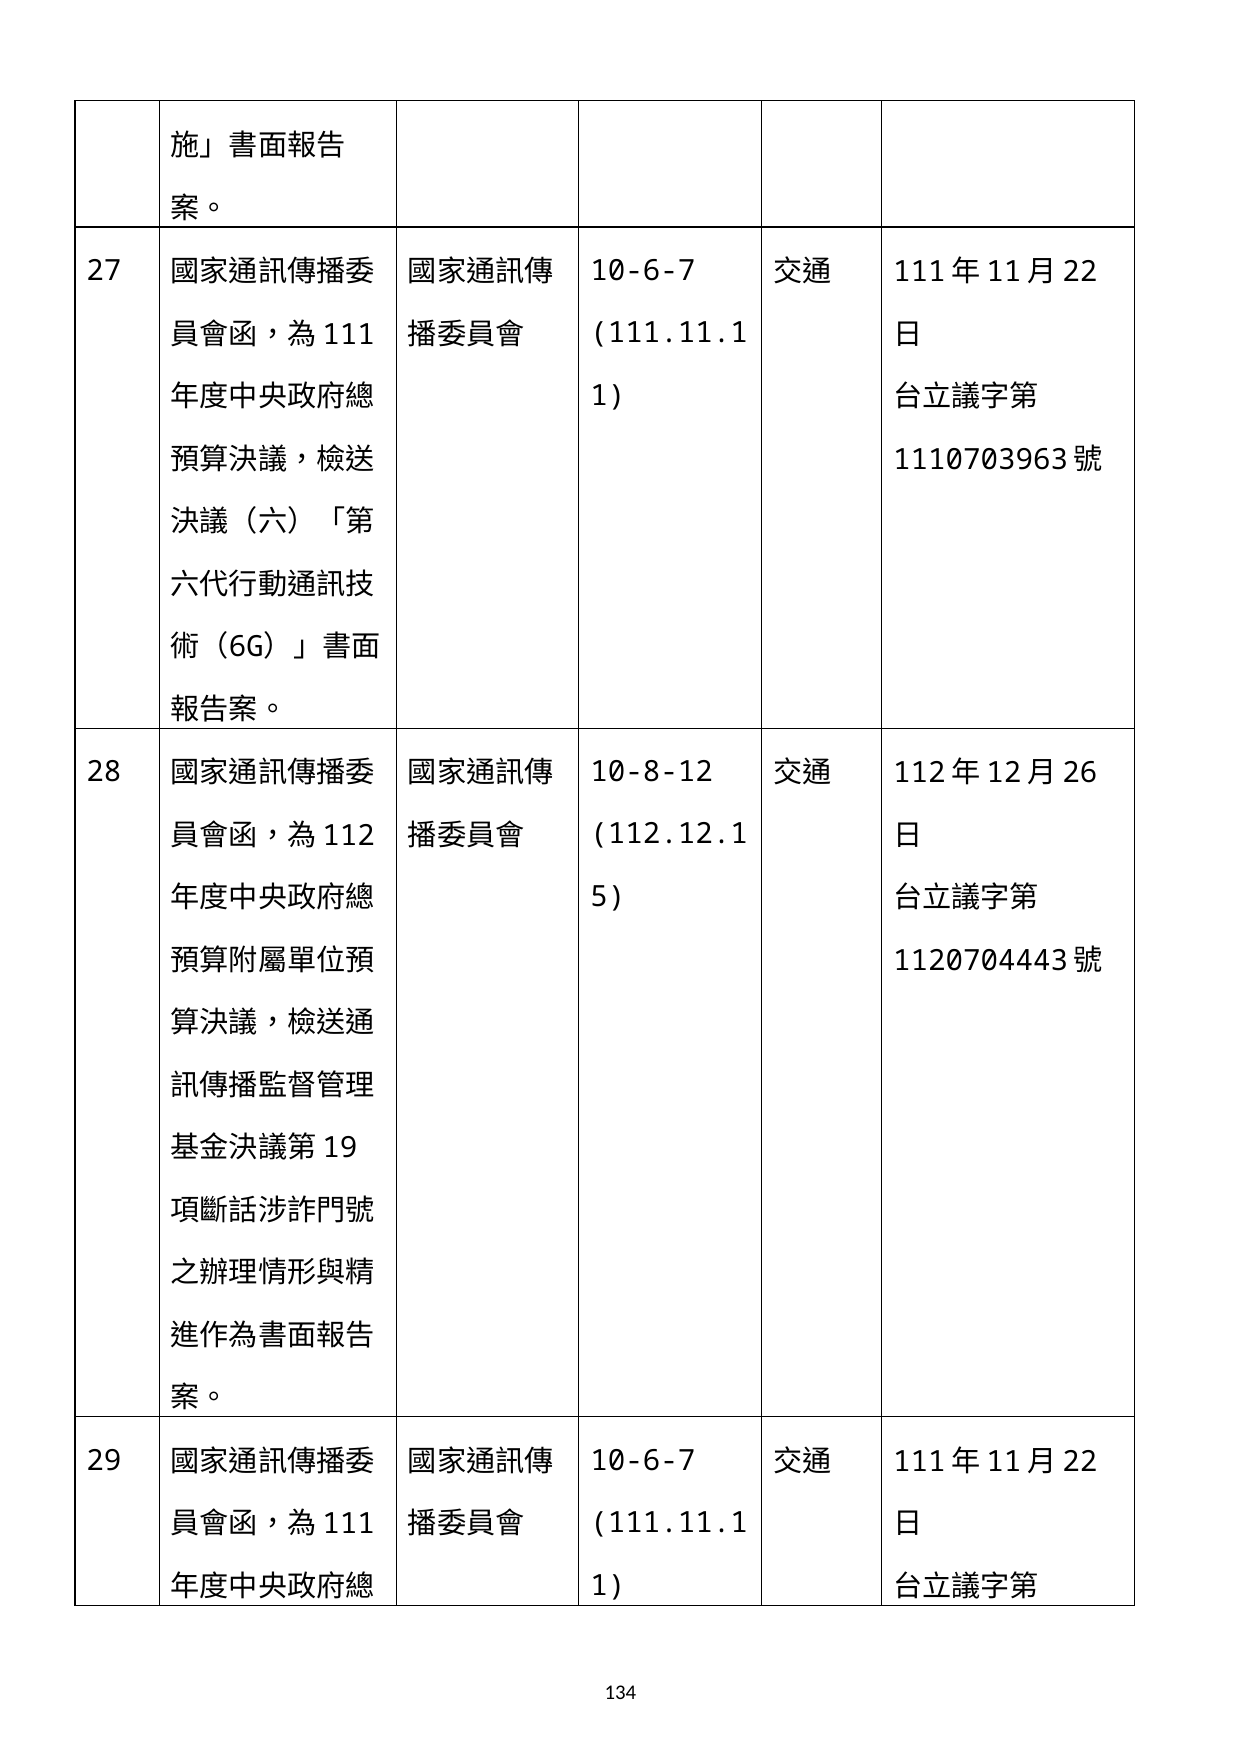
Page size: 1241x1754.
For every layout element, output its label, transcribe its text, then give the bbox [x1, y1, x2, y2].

table_cell 111年11月22日 台立議字第 [882, 1417, 1134, 1604]
table_cell 國家通訊傳播委員會函，為111年度中央政府總預算決議，檢送決議（六）「第六代行動通訊技術（6G）」書面報告案。 [160, 228, 396, 727]
table_cell [76, 101, 159, 226]
table_cell [882, 101, 1134, 226]
table_cell 交通 [762, 729, 881, 1416]
table_cell 國家通訊傳播委員會函，為111年度中央政府總 [160, 1417, 396, 1604]
table_cell 28 [76, 729, 159, 1416]
table_cell 29 [76, 1417, 159, 1604]
table_cell [579, 101, 761, 226]
table_cell [397, 101, 578, 226]
table_cell 國家通訊傳播委員會 [397, 729, 578, 1416]
table_cell 10-8-12 (112.12.15) [579, 729, 761, 1416]
table_cell 112年12月26日 台立議字第1120704443號 [882, 729, 1134, 1416]
table_cell 111年11月22日 台立議字第1110703963號 [882, 228, 1134, 727]
table_cell 國家通訊傳播委員會 [397, 1417, 578, 1604]
table_cell 10-6-7 (111.11.11) [579, 228, 761, 727]
table_cell 施」書面報告案。 [160, 101, 396, 226]
table_cell 交通 [762, 1417, 881, 1604]
table_cell 27 [76, 228, 159, 727]
table_cell 10-6-7 (111.11.11) [579, 1417, 761, 1604]
table_cell [762, 101, 881, 226]
table_cell 交通 [762, 228, 881, 727]
table_cell 國家通訊傳播委員會 [397, 228, 578, 727]
table_cell 國家通訊傳播委員會函，為112年度中央政府總預算附屬單位預算決議，檢送通訊傳播監督管理基金決議第19項斷話涉詐門號之辦理情形與精進作為書面報告案。 [160, 729, 396, 1416]
